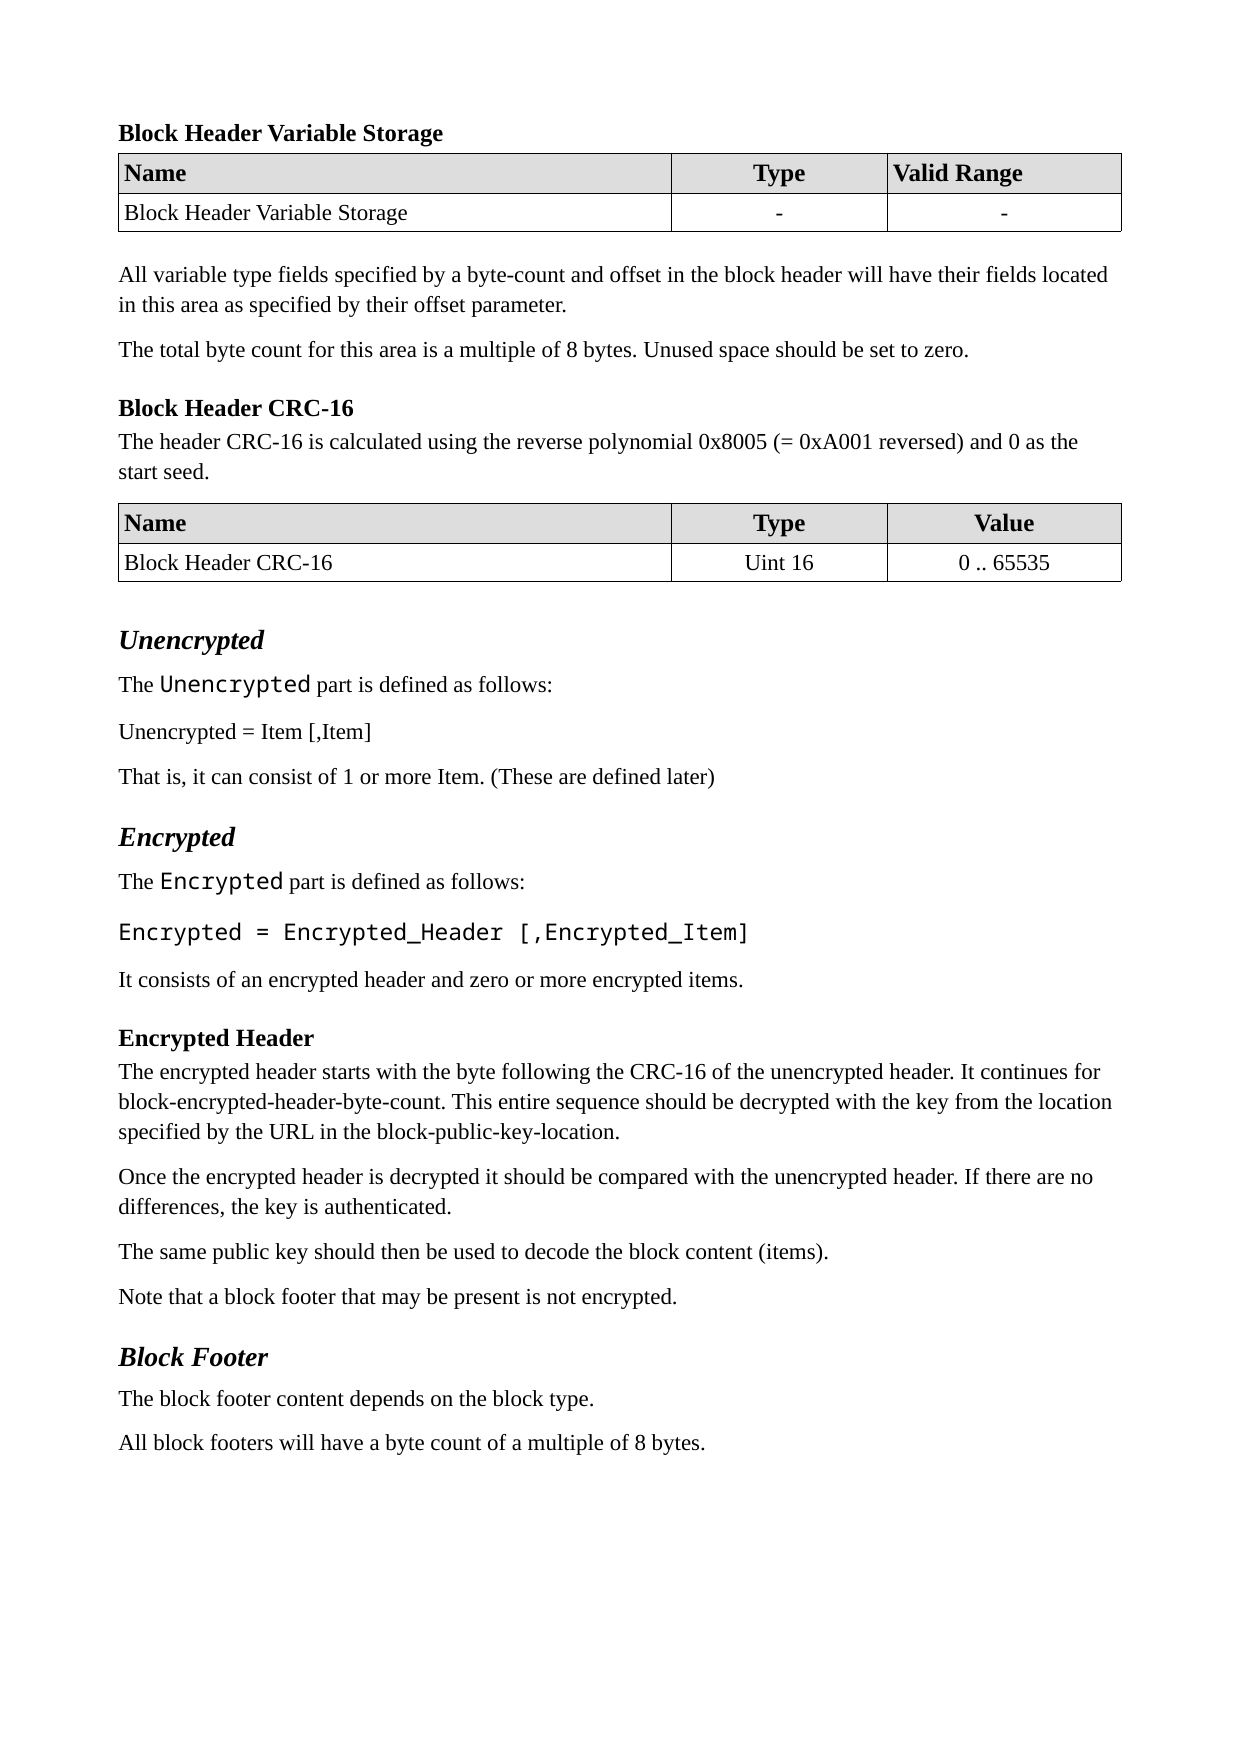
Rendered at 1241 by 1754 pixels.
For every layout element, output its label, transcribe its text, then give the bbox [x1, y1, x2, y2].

table_header Type [672, 504, 887, 543]
subtitle Block Footer [118, 1340, 1122, 1372]
subtitle Encrypted Header [118, 1023, 1122, 1052]
subtitle Block Header CRC-16 [118, 393, 1122, 421]
table_cell Block Header Variable Storage [119, 194, 671, 231]
table_cell - [672, 194, 887, 231]
text The total byte count for this area is a multiple of 8 bytes. Unused space should be set to zero. [118, 336, 1122, 362]
text The same public key should then be used to decode the block content (items). [118, 1238, 1122, 1264]
subtitle Unencrypted [118, 623, 1122, 655]
table_header Name [119, 504, 671, 543]
text That is, it can consist of 1 or more Item. (These are defined later) [118, 763, 1122, 789]
text It consists of an encrypted header and zero or more encrypted items. [118, 966, 1122, 992]
text The header CRC-16 is calculated using the reverse polynomial 0x8005 (= 0xA001 reversed) and 0 as the start seed. [118, 428, 1122, 484]
text The Unencrypted part is defined as follows: [118, 668, 1122, 699]
text Encrypted = Encrypted_Header [,Encrypted_Item] [118, 915, 1122, 947]
text All block footers will have a byte count of a multiple of 8 bytes. [118, 1429, 1122, 1456]
table_header Type [672, 154, 887, 193]
text The block footer content depends on the block type. [118, 1385, 1122, 1411]
table_cell - [888, 194, 1121, 231]
subtitle Block Header Variable Storage [118, 118, 1122, 146]
text All variable type fields specified by a byte-count and offset in the block header will have their fields located in this area as specified by their offset parameter. [118, 261, 1122, 317]
table_cell Block Header CRC-16 [119, 544, 671, 581]
table_header Valid Range [888, 154, 1121, 193]
table_cell Uint 16 [672, 544, 887, 581]
table_header Value [888, 504, 1121, 543]
text The encrypted header starts with the byte following the CRC-16 of the unencrypted header. It continues for block-encrypted-header-byte-count. This entire sequence should be decrypted with the key from the location specified by the URL in the block-public-key-location. [118, 1058, 1122, 1145]
text The Encrypted part is defined as follows: [118, 865, 1122, 896]
text Once the encrypted header is decrypted it should be compared with the unencrypted header. If there are no differences, the key is authenticated. [118, 1163, 1122, 1220]
text Unencrypted = Item [,Item] [118, 718, 1122, 745]
subtitle Encrypted [118, 821, 1122, 852]
table_header Name [119, 154, 671, 193]
table_cell 0 .. 65535 [888, 544, 1121, 581]
text Note that a block footer that may be present is not encrypted. [118, 1283, 1122, 1309]
